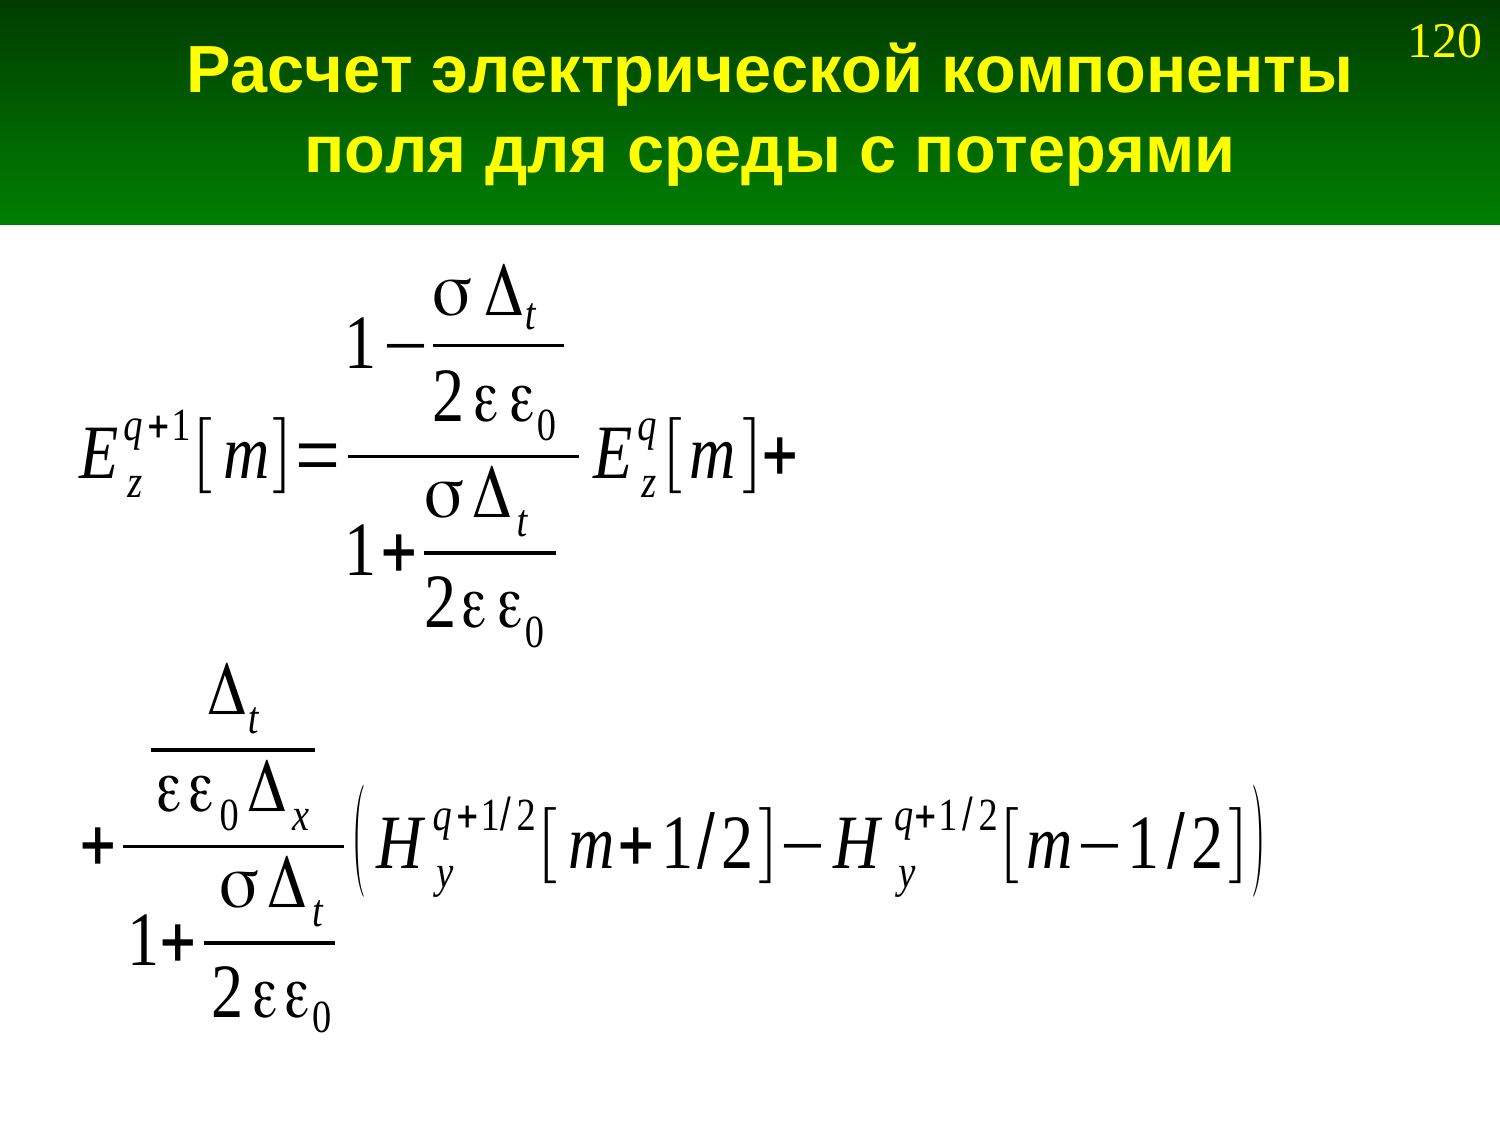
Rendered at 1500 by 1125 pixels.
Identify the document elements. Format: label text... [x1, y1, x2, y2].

chart [59, 257, 1279, 1045]
title Расчет электрической компоненты поля для среды с потерями [100, 7, 1441, 204]
